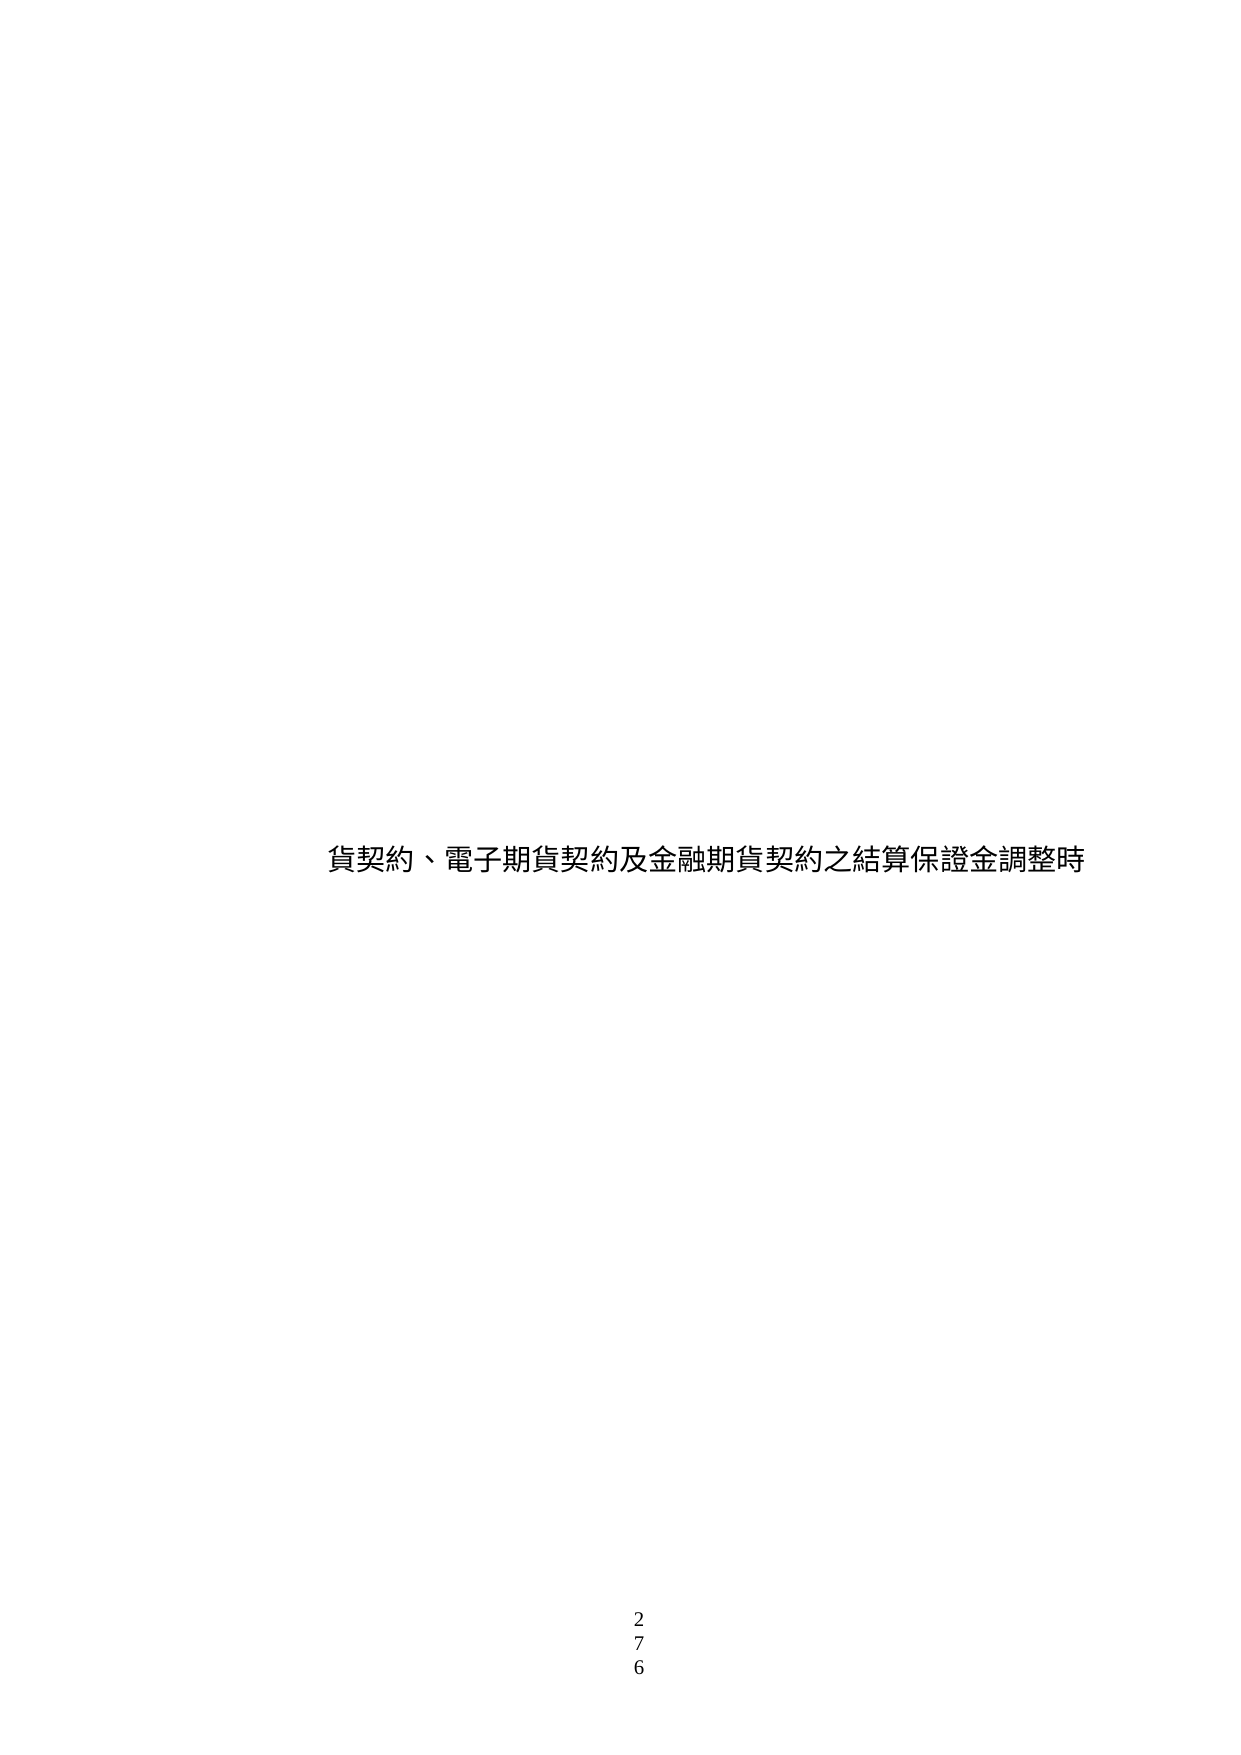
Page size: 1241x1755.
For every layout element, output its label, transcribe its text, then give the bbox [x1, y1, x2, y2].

text 貨契約、電子期貨契約及金融期貨契約之結算保證金調整時 [327, 816, 1106, 879]
